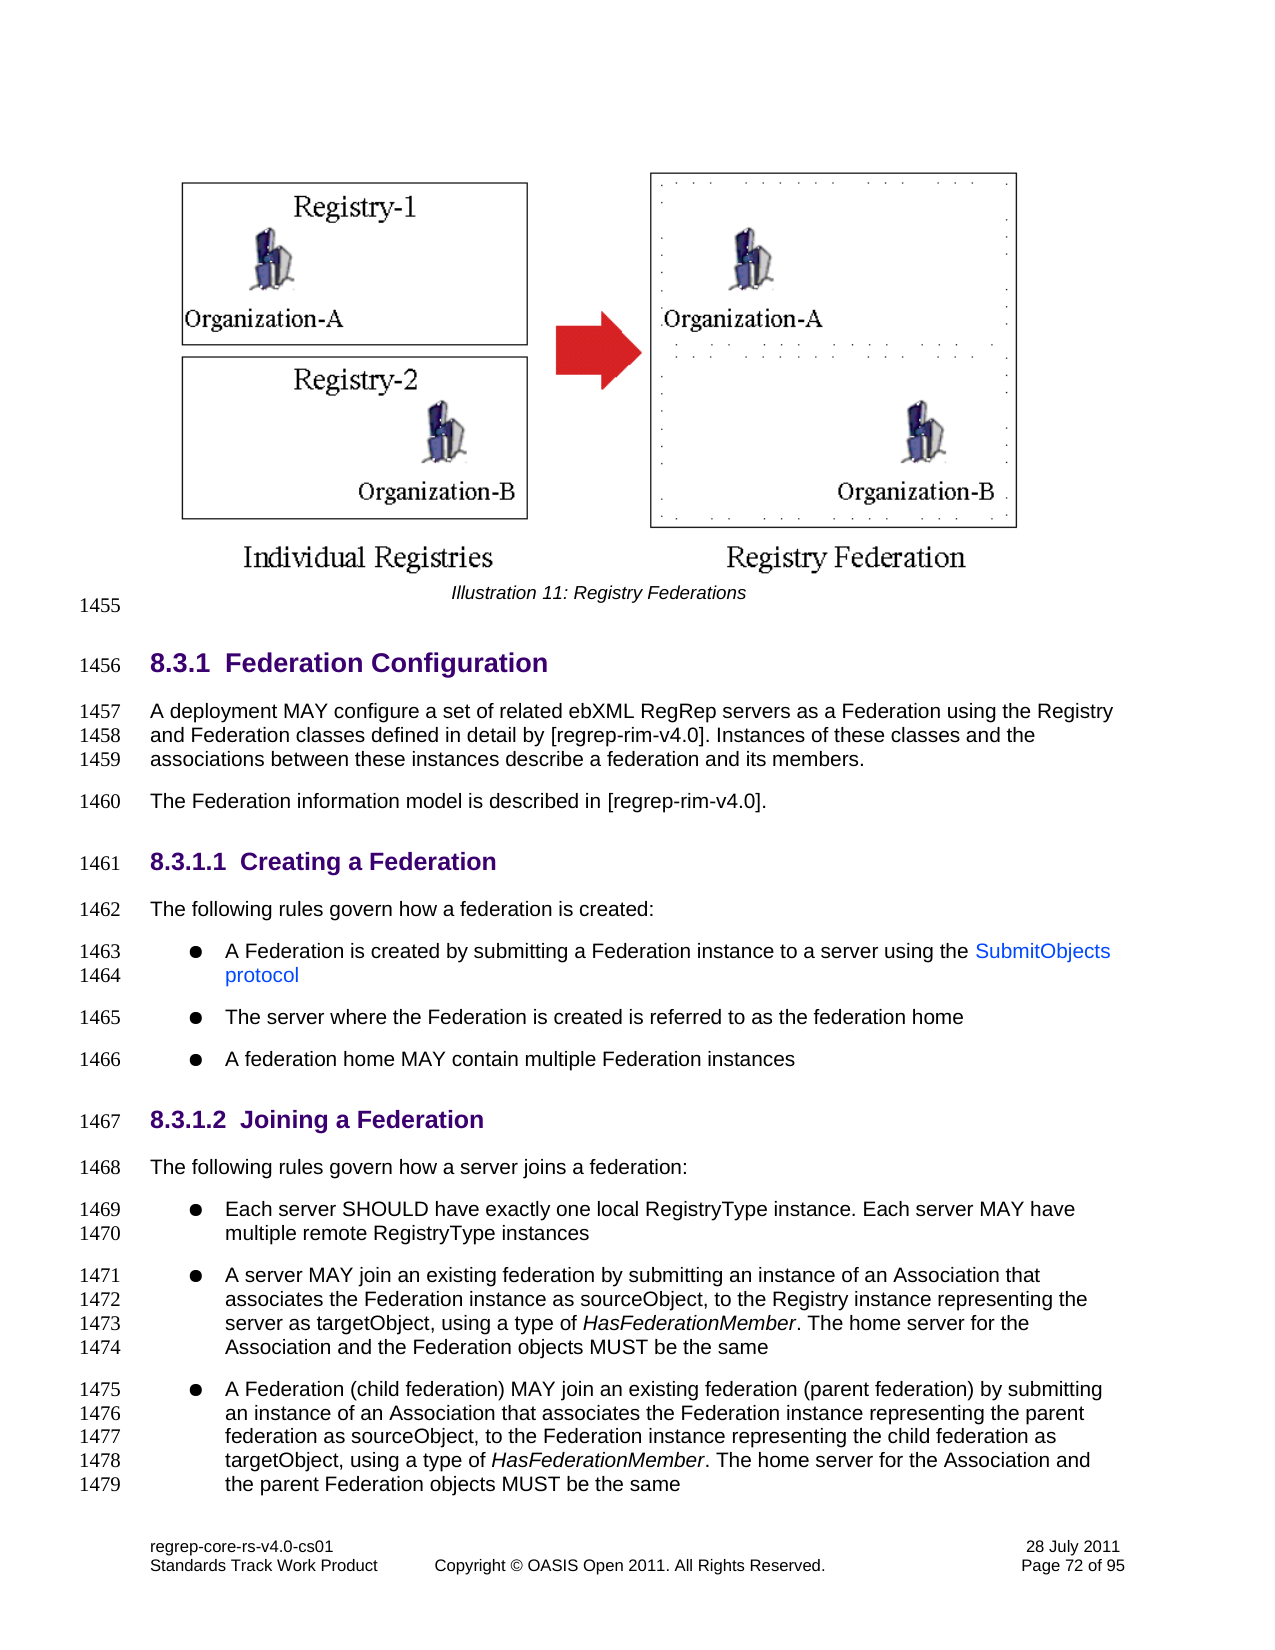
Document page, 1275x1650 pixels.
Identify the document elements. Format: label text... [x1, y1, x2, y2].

list A Federation is created by submitting a Federation instance to a server using the SubmitObjects protocol [187, 938, 1125, 987]
subtitle Federation Configuration [150, 647, 1125, 678]
text A deployment MAY configure a set of related ebXML RegRep servers as a Federation using the Registry and Federation classes defined in detail by [regrep-rim-v4.0]. Instances of these classes and the associations between these instances describe a federation and its members. [150, 699, 1125, 771]
text Illustration 11: Registry Federations [167, 582, 1033, 603]
text The Federation information model is described in [regrep-rim-v4.0]. [150, 788, 1125, 812]
list The server where the Federation is created is referred to as the federation home [187, 1004, 1125, 1028]
list A federation home MAY contain multiple Federation instances [187, 1046, 1125, 1071]
list Each server SHOULD have exactly one local RegistryType instance. Each server MAY have multiple remote RegistryType instances [187, 1197, 1125, 1244]
picture [166, 158, 1033, 582]
subtitle Creating a Federation [150, 847, 1125, 876]
list A server MAY join an existing federation by submitting an instance of an Association that associates the Federation instance as sourceObject, to the Registry instance representing the server as targetObject, using a type of HasFederationMember. The home server for the Association and the Federation objects MUST be the same [187, 1262, 1125, 1358]
text The following rules govern how a server joins a federation: [150, 1155, 1125, 1179]
text The following rules govern how a federation is created: [150, 897, 1125, 921]
list A Federation (child federation) MAY join an existing federation (parent federation) by submitting an instance of an Association that associates the Federation instance representing the parent federation as sourceObject, to the Federation instance representing the child federation as targetObject, using a type of HasFederationMember. The home server for the Association and the parent Federation objects MUST be the same [187, 1376, 1125, 1496]
subtitle Joining a Federation [150, 1105, 1125, 1134]
